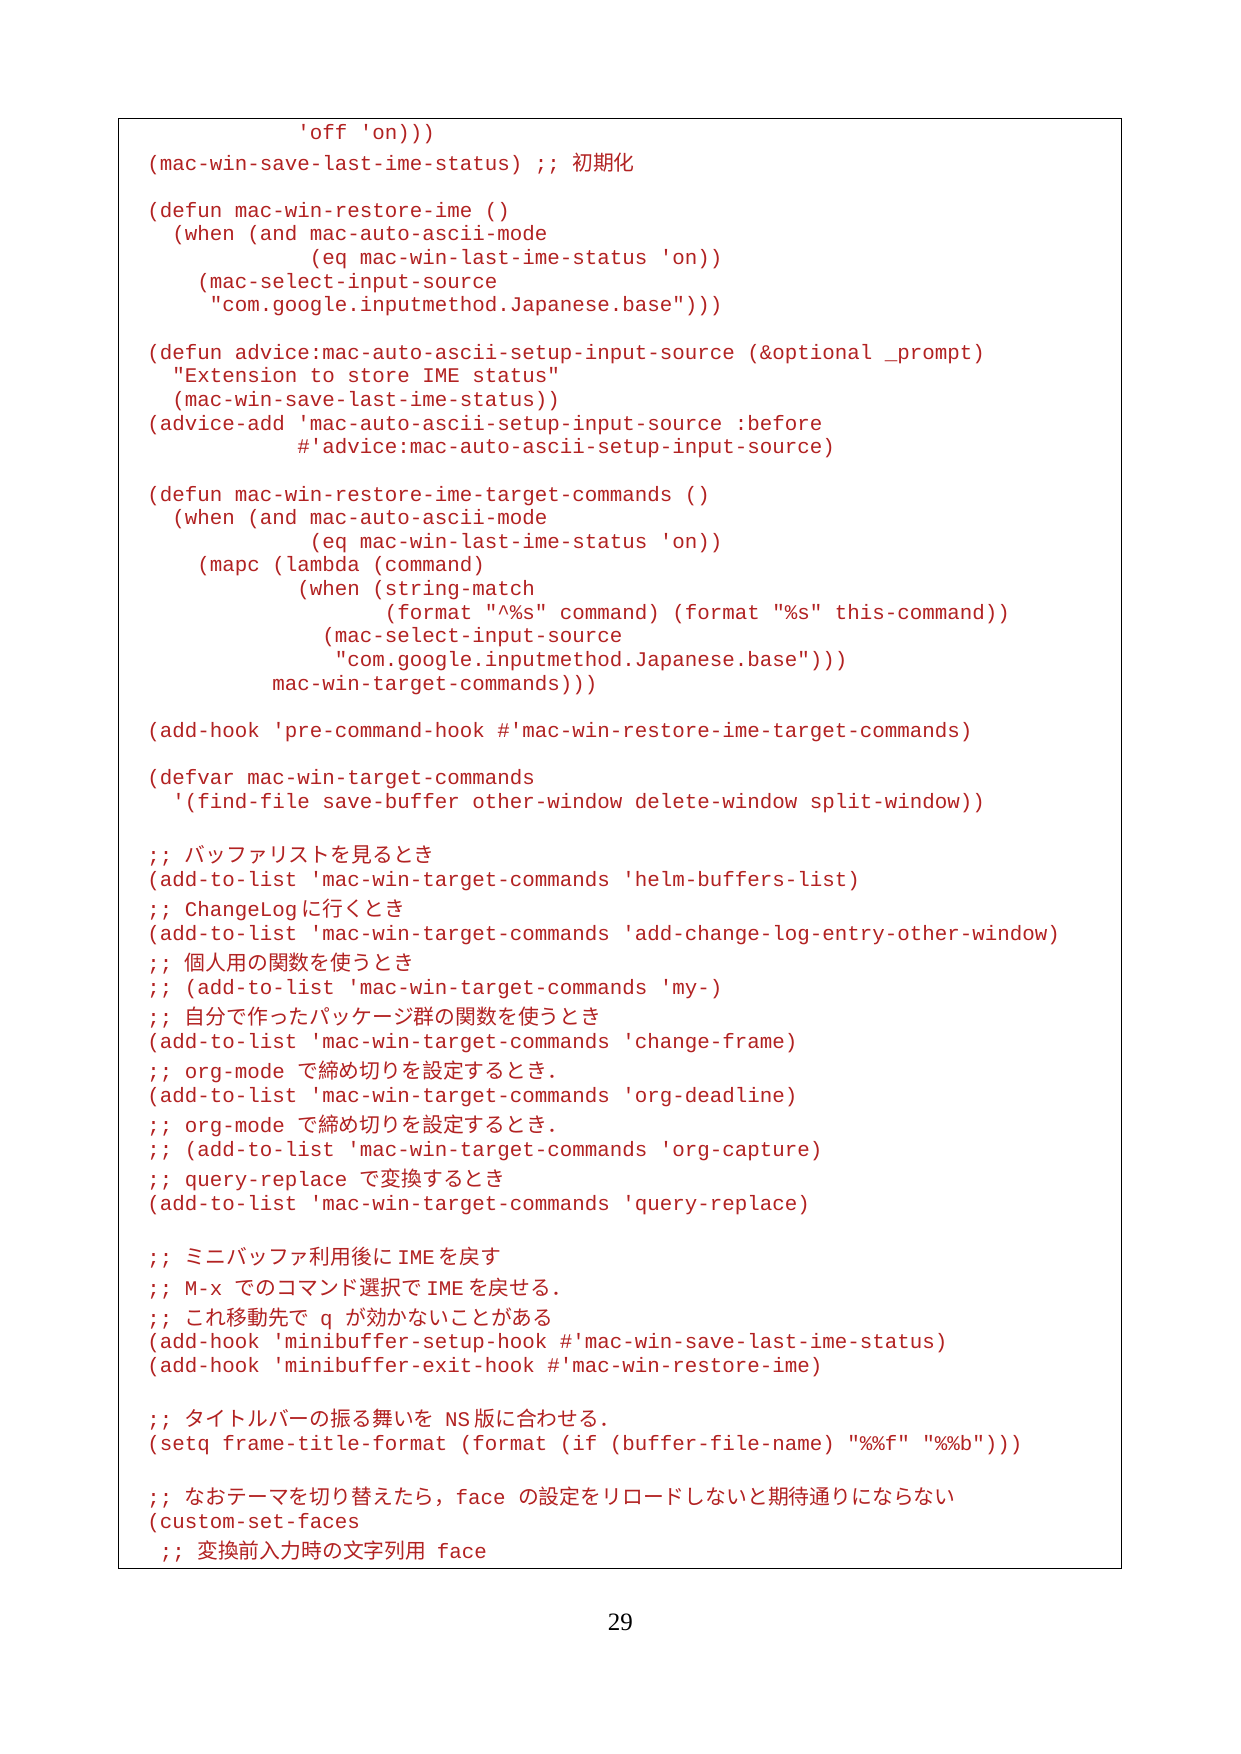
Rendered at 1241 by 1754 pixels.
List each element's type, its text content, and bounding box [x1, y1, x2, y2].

text (add-to-list 'mac-win-target-commands 'query-replace) [119, 1189, 1121, 1213]
text ;; (add-to-list 'mac-win-target-commands 'org-capture) [119, 1135, 1121, 1159]
text (eq mac-win-last-ime-status 'on)) [119, 243, 1121, 267]
text (advice-add 'mac-auto-ascii-setup-input-source :before [119, 409, 1121, 432]
text ;; タイトルバーの振る舞いを NS版に合わせる． [119, 1398, 1121, 1429]
text ;; なおテーマを切り替えたら，face の設定をリロードしないと期待通りにならない [119, 1476, 1121, 1507]
text (defun mac-win-restore-ime () [119, 196, 1121, 219]
text ;; query-replace で変換するとき [119, 1159, 1121, 1189]
text "com.google.inputmethod.Japanese.base"))) [119, 645, 1121, 669]
text (when (and mac-auto-ascii-mode [119, 503, 1121, 527]
text ;; ミニバッファ利用後にIMEを戻す [119, 1236, 1121, 1267]
text (when (string-match [119, 574, 1121, 598]
text #'advice:mac-auto-ascii-setup-input-source) [119, 432, 1121, 456]
text (add-hook 'pre-command-hook #'mac-win-restore-ime-target-commands) [119, 716, 1121, 740]
text ;; (add-to-list 'mac-win-target-commands 'my-) [119, 973, 1121, 996]
text ;; ChangeLogに行くとき [119, 888, 1121, 919]
text (mac-win-save-last-ime-status)) [119, 385, 1121, 409]
text (mac-select-input-source [119, 267, 1121, 290]
text (when (and mac-auto-ascii-mode [119, 219, 1121, 243]
text ;; バッファリストを見るとき [119, 834, 1121, 865]
text ;; org-mode で締め切りを設定するとき． [119, 1104, 1121, 1135]
text (format "^%s" command) (format "%s" this-command)) [119, 598, 1121, 621]
text (defvar mac-win-target-commands [119, 763, 1121, 787]
text (custom-set-faces [119, 1507, 1121, 1530]
text ;; 変換前入力時の文字列用 face [119, 1530, 1121, 1568]
text (add-hook 'minibuffer-exit-hook #'mac-win-restore-ime) [119, 1351, 1121, 1375]
text '(find-file save-buffer other-window delete-window split-window)) [119, 787, 1121, 811]
text (mapc (lambda (command) [119, 551, 1121, 574]
text (add-to-list 'mac-win-target-commands 'change-frame) [119, 1027, 1121, 1051]
text mac-win-target-commands))) [119, 669, 1121, 692]
text 'off 'on))) [119, 119, 1121, 142]
text (add-to-list 'mac-win-target-commands 'helm-buffers-list) [119, 865, 1121, 888]
text (add-hook 'minibuffer-setup-hook #'mac-win-save-last-ime-status) [119, 1328, 1121, 1351]
text (defun mac-win-restore-ime-target-commands () [119, 479, 1121, 503]
text ;; 自分で作ったパッケージ群の関数を使うとき [119, 996, 1121, 1027]
text (add-to-list 'mac-win-target-commands 'org-deadline) [119, 1081, 1121, 1104]
text ;; org-mode で締め切りを設定するとき． [119, 1051, 1121, 1081]
text "Extension to store IME status" [119, 361, 1121, 385]
text (defun advice:mac-auto-ascii-setup-input-source (&optional _prompt) [119, 338, 1121, 361]
text (add-to-list 'mac-win-target-commands 'add-change-log-entry-other-window) [119, 919, 1121, 942]
text (setq frame-title-format (format (if (buffer-file-name) "%%f" "%%b"))) [119, 1429, 1121, 1453]
text (mac-select-input-source [119, 621, 1121, 645]
text ;; 個人用の関数を使うとき [119, 942, 1121, 973]
text ;; M-x でのコマンド選択でIMEを戻せる． [119, 1267, 1121, 1297]
text (mac-win-save-last-ime-status) ;; 初期化 [119, 142, 1121, 172]
text "com.google.inputmethod.Japanese.base"))) [119, 290, 1121, 314]
text (eq mac-win-last-ime-status 'on)) [119, 527, 1121, 551]
text ;; これ移動先で q が効かないことがある [119, 1297, 1121, 1328]
